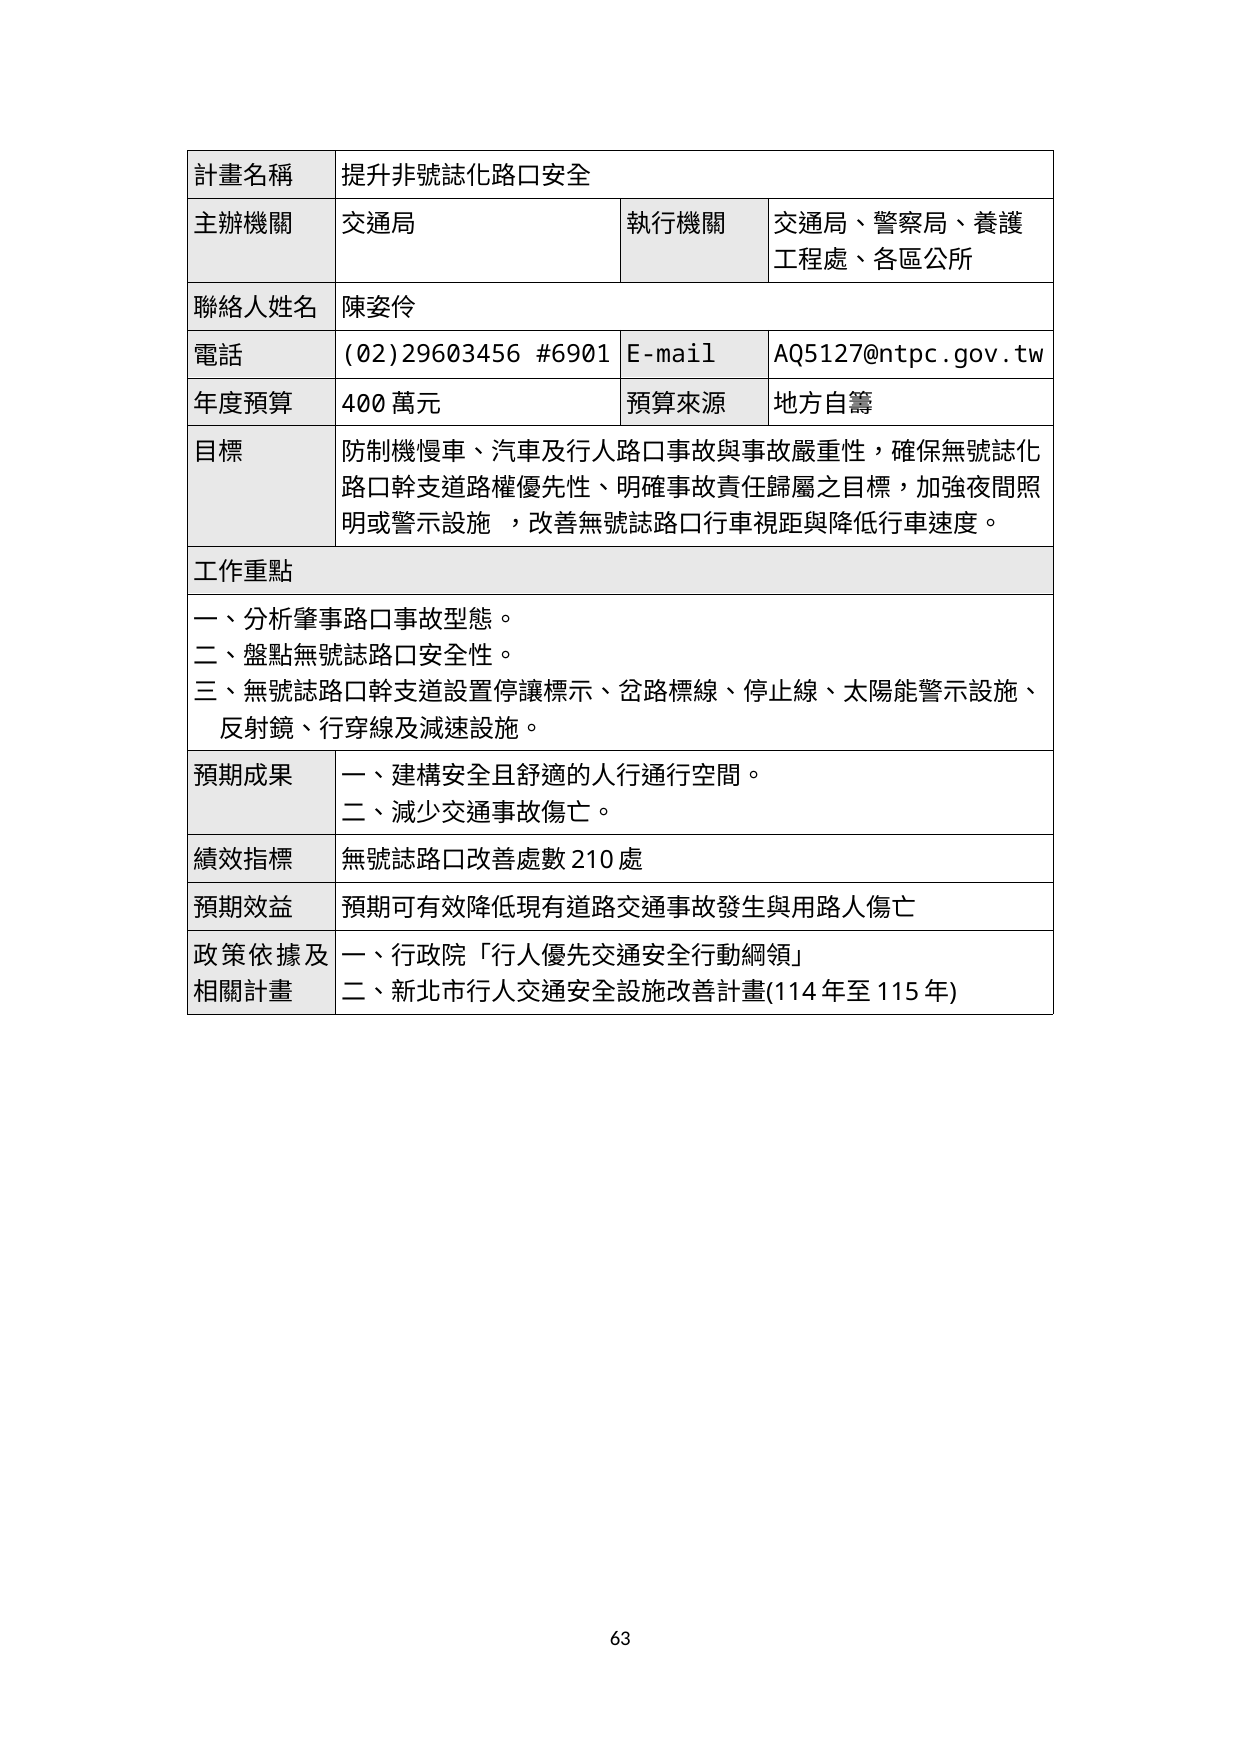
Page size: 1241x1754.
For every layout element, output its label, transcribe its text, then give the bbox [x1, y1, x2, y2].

table_cell 目標 [188, 426, 335, 546]
table_cell 地方自籌 [769, 379, 1053, 425]
table_cell 電話 [188, 331, 335, 377]
table_cell 一、行政院「行人優先交通安全行動綱領」 二、新北市行人交通安全設施改善計畫(114年至115年) [336, 931, 1053, 1014]
table_cell E-mail [621, 331, 768, 377]
table_cell 主辦機關 [188, 199, 335, 282]
table_cell 無號誌路口改善處數210處 [336, 835, 1053, 882]
table_cell 績效指標 [188, 835, 335, 882]
table_cell 400萬元 [336, 379, 620, 425]
table_cell 一、分析肇事路口事故型態。 二、盤點無號誌路口安全性。 三、無號誌路口幹支道設置停讓標示、岔路標線、停止線、太陽能警示設施、 反射鏡、行穿線及減速設施。 [188, 595, 1053, 750]
table_cell 預期成果 [188, 751, 335, 834]
table_header 提升非號誌化路口安全 [336, 151, 1053, 198]
table_cell 年度預算 [188, 379, 335, 425]
table_cell AQ5127@ntpc.gov.tw [769, 331, 1053, 377]
table_header 計畫名稱 [188, 151, 335, 198]
table_cell 預算來源 [621, 379, 768, 425]
table_cell 工作重點 [188, 547, 1053, 593]
table_cell 一、建構安全且舒適的人行通行空間。 二、減少交通事故傷亡。 [336, 751, 1053, 834]
table_cell (02)29603456 #6901 [336, 331, 620, 377]
table_cell 預期可有效降低現有道路交通事故發生與用路人傷亡 [336, 883, 1053, 930]
table_cell 預期效益 [188, 883, 335, 930]
table_cell 交通局、警察局、養護工程處、各區公所 [769, 199, 1053, 282]
table_cell 陳姿伶 [336, 283, 1053, 330]
table_cell 防制機慢車、汽車及行人路口事故與事故嚴重性，確保無號誌化 路口幹支道路權優先性、明確事故責任歸屬之目標，加強夜間照 明或警示設施 ，改善無號誌路口行車視距與降低行車速度。 [336, 426, 1053, 546]
table_cell 執行機關 [621, 199, 768, 282]
table_cell 交通局 [336, 199, 620, 282]
table_cell 聯絡人姓名 [188, 283, 335, 330]
table_cell 政策依據及相關計畫 [188, 931, 335, 1014]
